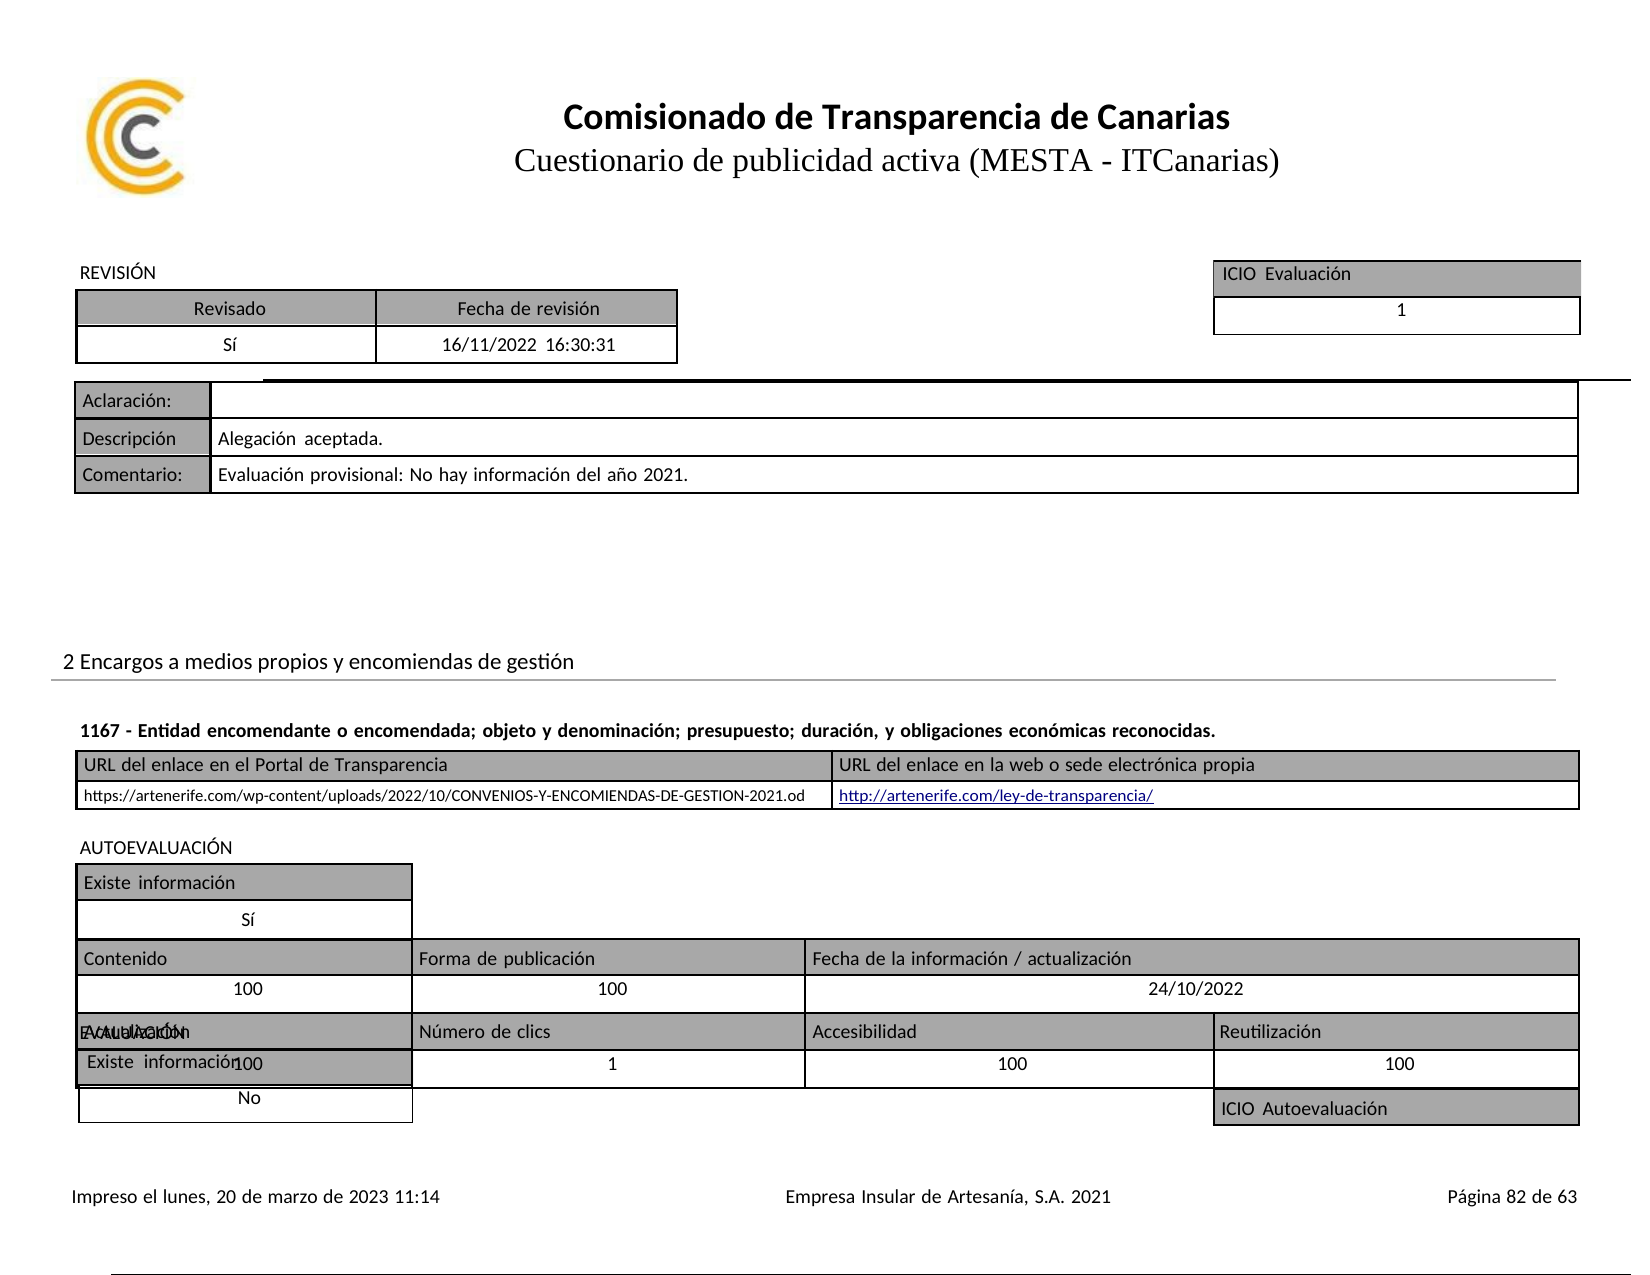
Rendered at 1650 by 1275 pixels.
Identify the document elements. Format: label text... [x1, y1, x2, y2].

table_header Existe información [78, 865, 411, 899]
table_cell 24/10/2022 [806, 976, 1578, 1012]
table_cell Actualización [78, 1014, 411, 1048]
table_cell 16/11/2022 16:30:31 [377, 327, 676, 362]
table_cell Comentario: [76, 457, 209, 492]
table_header Revisado [78, 291, 375, 324]
table_cell 100 [1215, 1051, 1578, 1087]
table_cell Forma de publicación [413, 940, 804, 974]
picture [76, 77, 197, 198]
list Encargos a medios propios y encomiendas de gestión [63, 647, 1594, 676]
table_cell 100 [806, 1051, 1213, 1087]
table_cell 1 [413, 1051, 804, 1087]
table_header [413, 863, 1579, 938]
table_cell Sí [78, 901, 411, 938]
table_header Fecha de revisión [377, 291, 676, 324]
table_cell [76, 1089, 1213, 1124]
table_cell Número de clics [413, 1014, 804, 1049]
table_cell http://artenerife.com/ley-de-transparencia/ [833, 782, 1578, 808]
table_cell Evaluación provisional: No hay información del año 2021. [212, 457, 1577, 492]
table_header Aclaración: [76, 383, 209, 417]
table_header URL del enlace en el Portal de Transparencia [78, 752, 831, 780]
table_cell [80, 1089, 412, 1122]
table_cell 100 [78, 976, 411, 1012]
table_cell Contenido [78, 941, 411, 974]
table_header [212, 383, 1577, 417]
table_cell Fecha de la información / actualización [806, 940, 1578, 974]
table_cell Accesibilidad [806, 1014, 1213, 1049]
table_cell Descripción [76, 420, 209, 454]
table_cell ICIO Autoevaluación [1215, 1090, 1578, 1124]
table_header URL del enlace en la web o sede electrónica propia [833, 752, 1578, 780]
table_cell Sí [78, 327, 375, 362]
table_cell Alegación aceptada. [212, 419, 1577, 454]
text AUTOEVALUACIÓN [79, 835, 1594, 859]
table_cell https://artenerife.com/wp-content/uploads/2022/10/CONVENIOS-Y-ENCOMIENDAS-DE-GESTION-2021.od [78, 782, 831, 808]
table_cell 100 [413, 976, 804, 1012]
text REVISIÓN [79, 261, 1213, 285]
text 1167 - Entidad encomendante o encomendada; objeto y denominación; presupuesto; duración, y obligaciones económicas reconocidas. [79, 718, 1594, 742]
table_cell Reutilización [1215, 1014, 1578, 1049]
text [1582, 261, 1594, 285]
